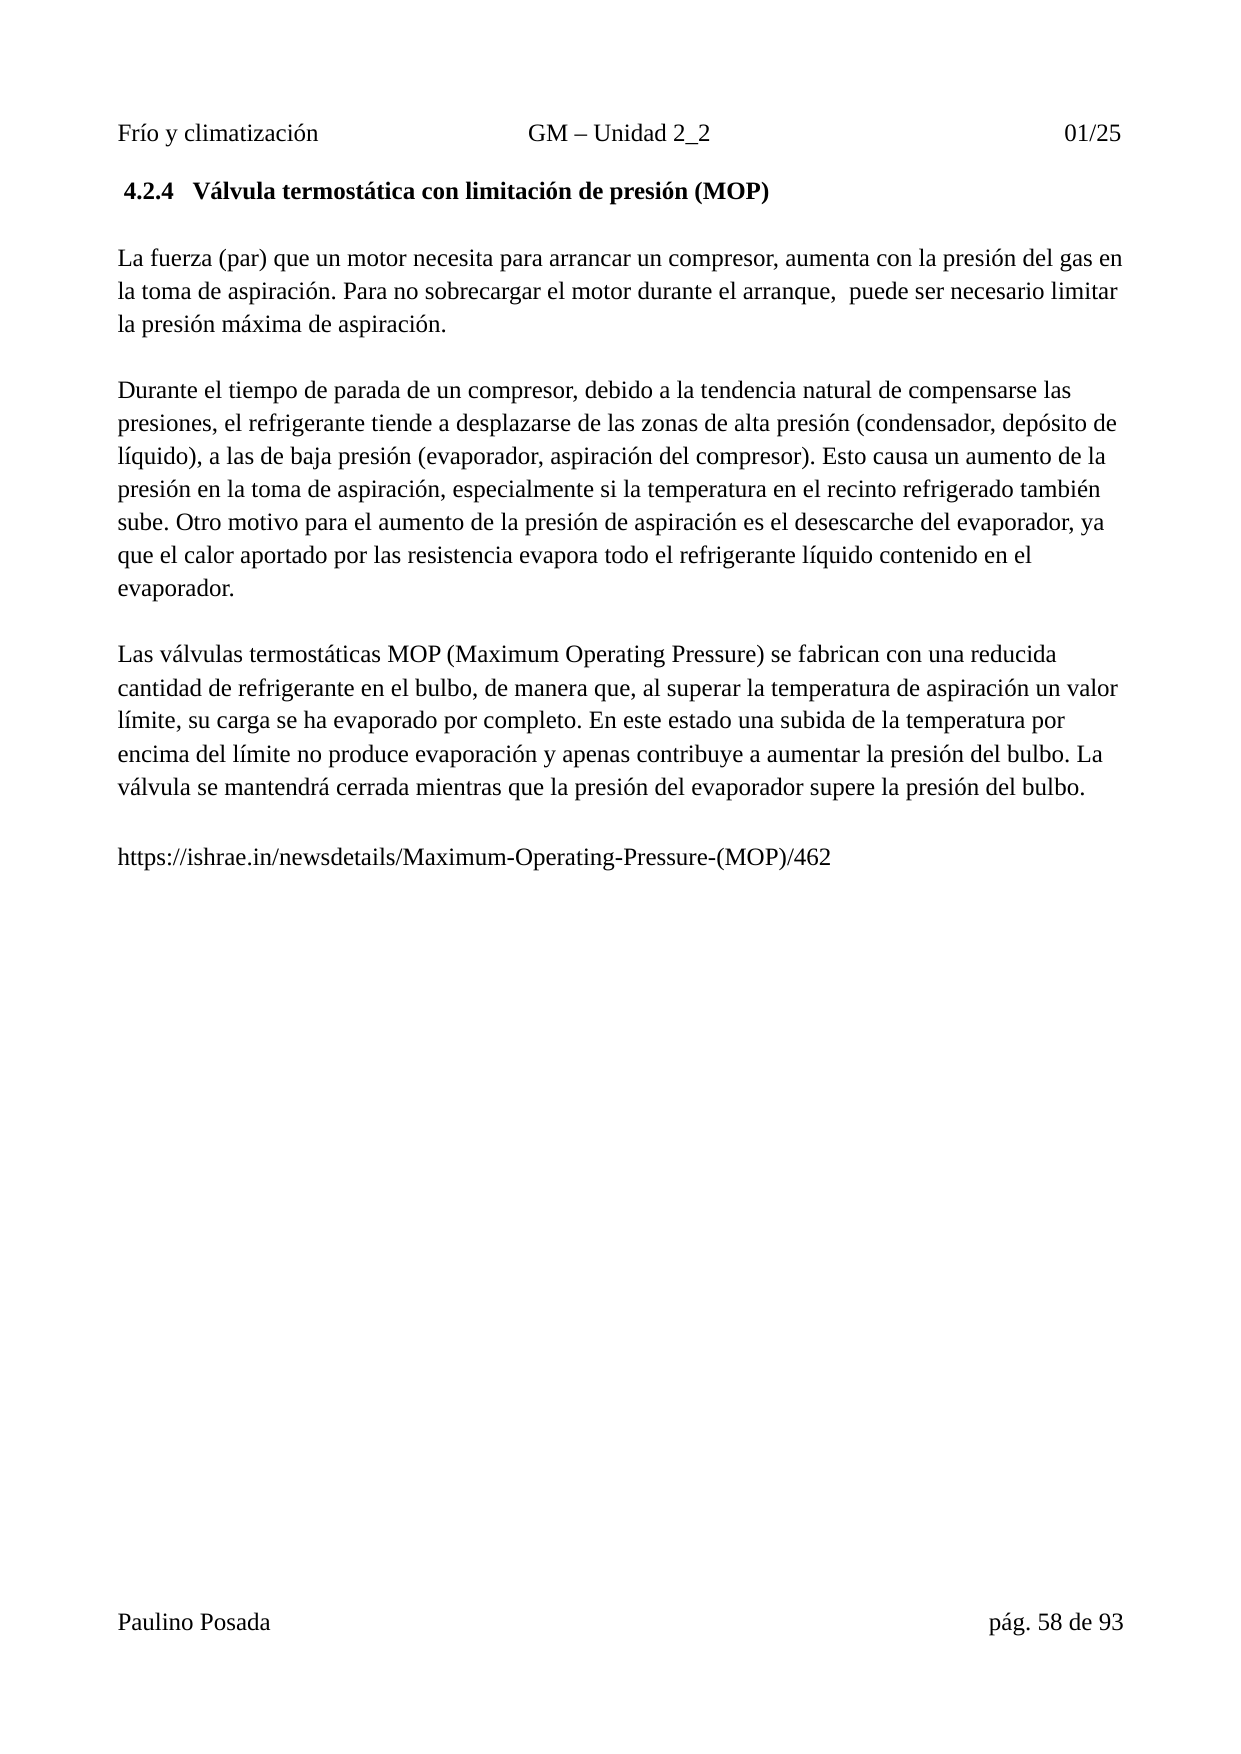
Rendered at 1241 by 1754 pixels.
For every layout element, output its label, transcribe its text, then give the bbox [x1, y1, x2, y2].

subtitle Válvula termostática con limitación de presión (MOP) [117, 176, 1123, 205]
text Durante el tiempo de parada de un compresor, debido a la tendencia natural de compensarse las presiones, el refrigerante tiende a desplazarse de las zonas de alta presión (condensador, depósito de líquido), a las de baja presión (evaporador, aspiración del compresor). Esto causa un aumento de la presión en la toma de aspiración, especialmente si la temperatura en el recinto refrigerado también sube. Otro motivo para el aumento de la presión de aspiración es el desescarche del evaporador, ya que el calor aportado por las resistencia evapora todo el refrigerante líquido contenido en el evaporador. [117, 375, 1123, 602]
text https://ishrae.in/newsdetails/Maximum-Operating-Pressure-(MOP)/462 [117, 842, 1123, 871]
text La fuerza (par) que un motor necesita para arrancar un compresor, aumenta con la presión del gas en la toma de aspiración. Para no sobrecargar el motor durante el arranque, puede ser necesario limitar la presión máxima de aspiración. [117, 243, 1123, 337]
text Las válvulas termostáticas MOP (Maximum Operating Pressure) se fabrican con una reducida cantidad de refrigerante en el bulbo, de manera que, al superar la temperatura de aspiración un valor límite, su carga se ha evaporado por completo. En este estado una subida de la temperatura por encima del límite no produce evaporación y apenas contribuye a aumentar la presión del bulbo. La válvula se mantendrá cerrada mientras que la presión del evaporador supere la presión del bulbo. [117, 639, 1123, 800]
